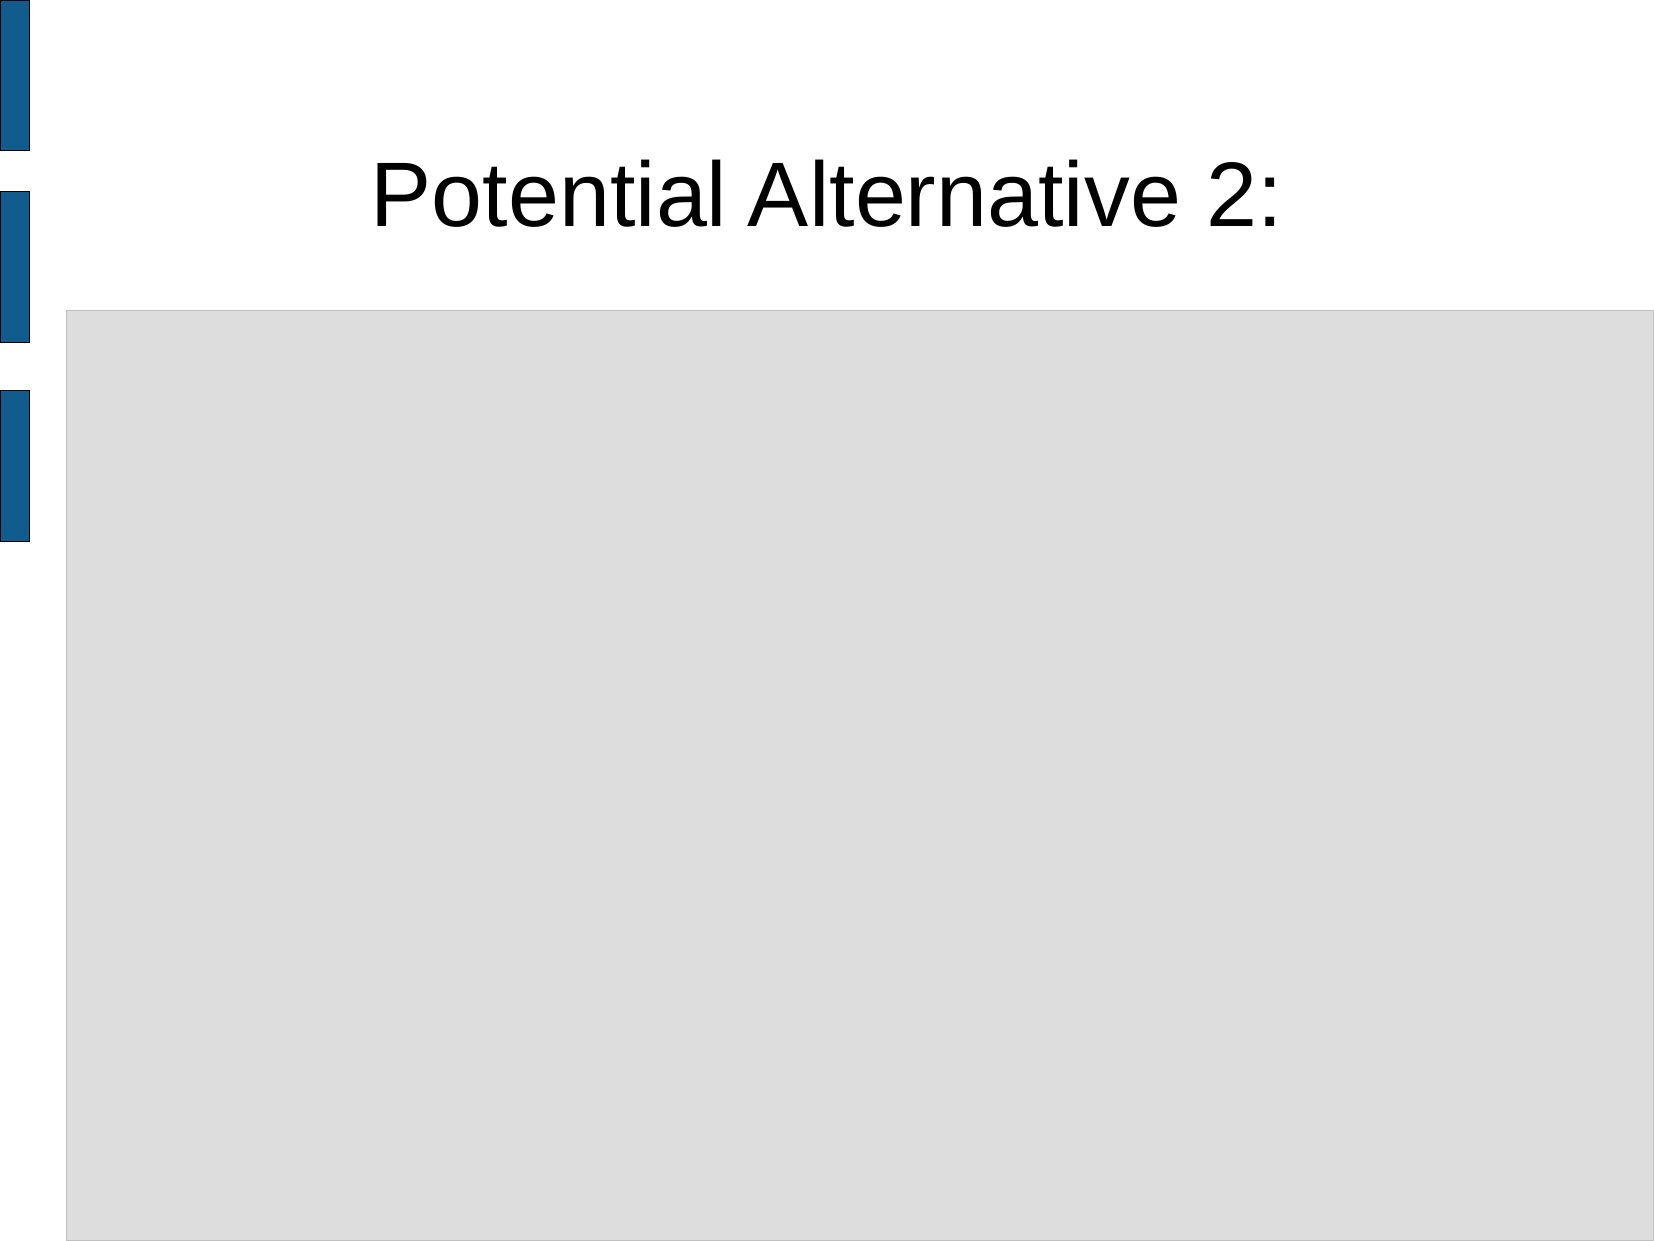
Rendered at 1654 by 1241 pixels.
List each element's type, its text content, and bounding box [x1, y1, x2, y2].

title Potential Alternative 2: [121, 91, 1534, 299]
